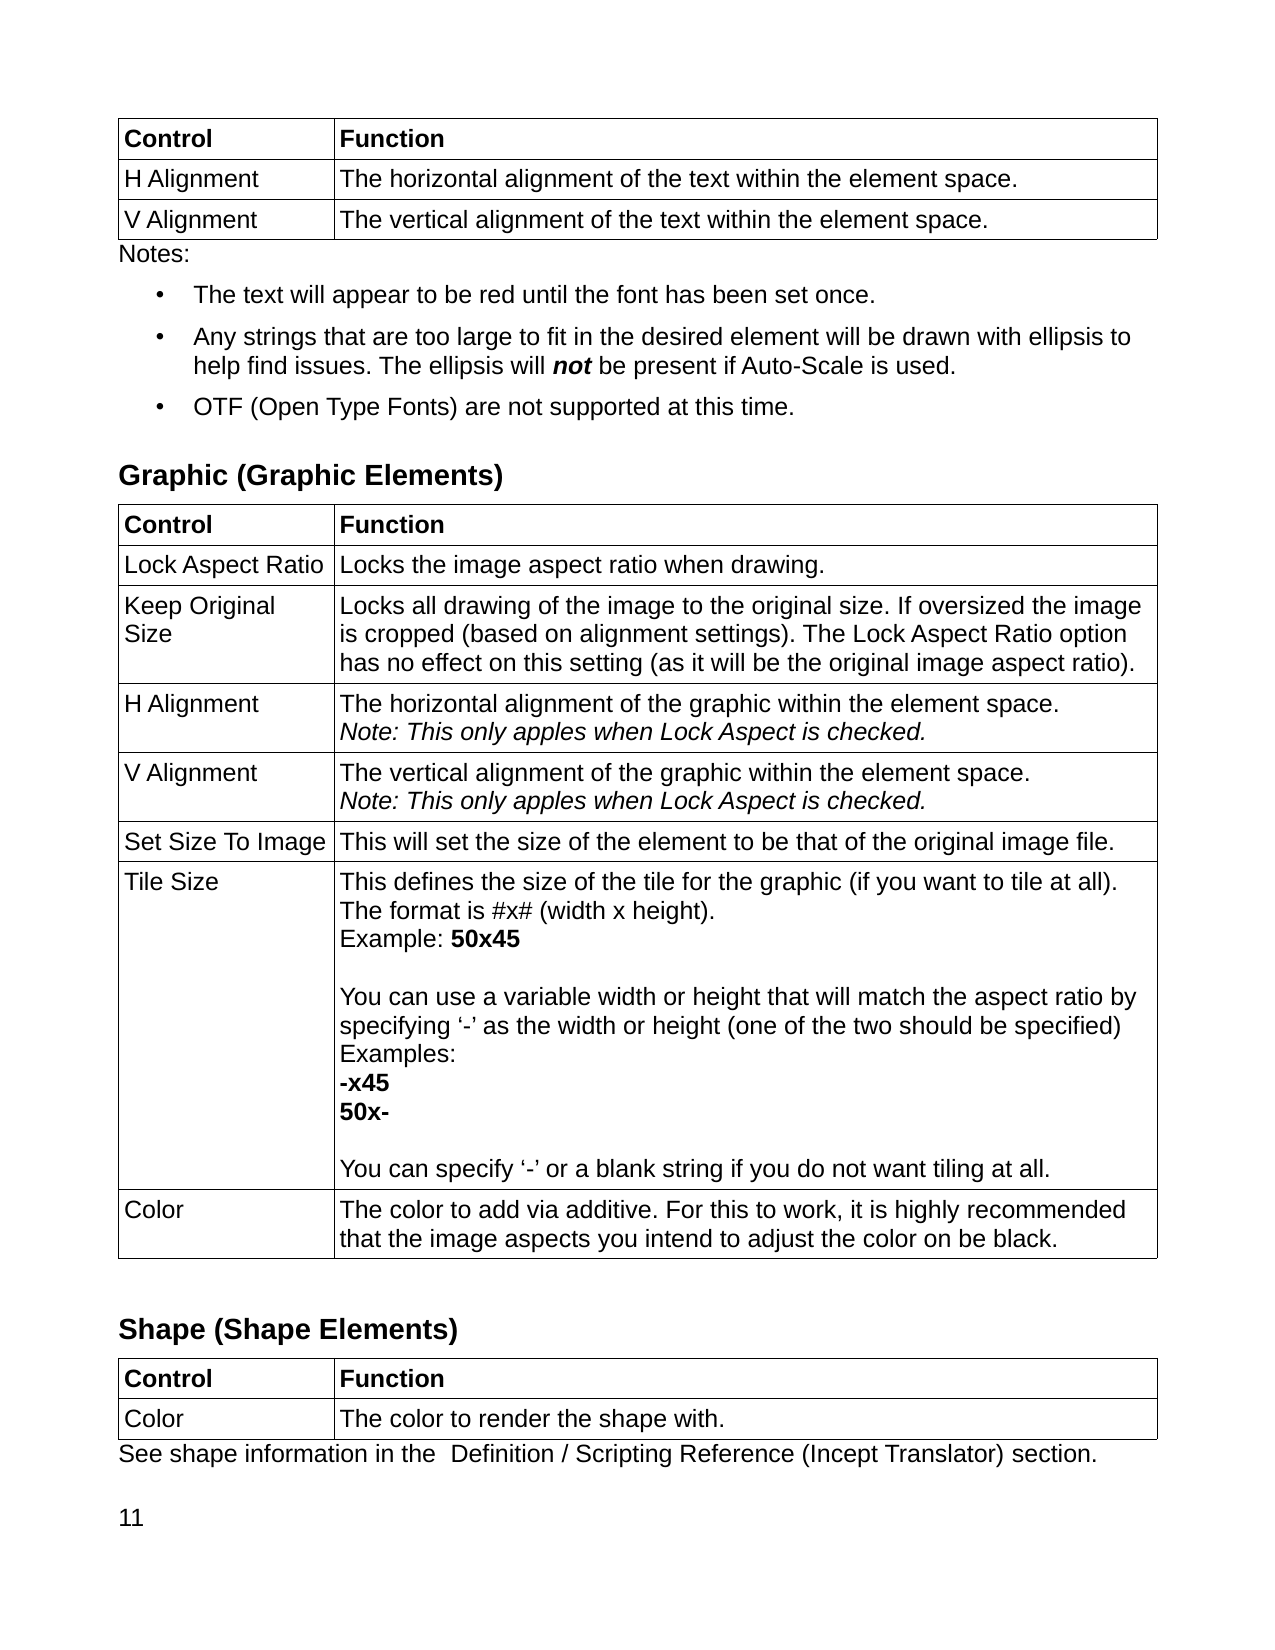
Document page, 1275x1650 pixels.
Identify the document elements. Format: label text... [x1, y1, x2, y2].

table_cell The vertical alignment of the text within the element space. [335, 200, 1157, 239]
table_cell H Alignment [119, 684, 334, 752]
table_cell The color to render the shape with. [335, 1399, 1157, 1438]
table_cell This defines the size of the tile for the graphic (if you want to tile at all). The format is #x# (width x height). Example: 50x45 You can use a variable width or height that will match the aspect ratio by specifying ‘-’ as the width or height (one of the two should be specified) Examples: -x45 50x- You can specify ‘-’ or a blank string if you do not want tiling at all. [335, 862, 1157, 1189]
table_header Control [119, 1359, 334, 1398]
table_cell The color to add via additive. For this to work, it is highly recommended that the image aspects you intend to adjust the color on be black. [335, 1190, 1157, 1258]
list Any strings that are too large to fit in the desired element will be drawn with ellipsis to help find issues. The ellipsis will not be present if Auto-Scale is used. [156, 322, 1157, 379]
table_header Control [119, 505, 334, 544]
table_cell Lock Aspect Ratio [119, 546, 334, 585]
table_cell Keep Original Size [119, 586, 334, 683]
table_header Control [119, 119, 334, 158]
text See shape information in the Definition / Scripting Reference (Incept Translator) section. [118, 1440, 1157, 1467]
table_cell Locks the image aspect ratio when drawing. [335, 546, 1157, 585]
list OTF (Open Type Fonts) are not supported at this time. [156, 392, 1157, 421]
table_cell V Alignment [119, 200, 334, 239]
table_cell V Alignment [119, 753, 334, 821]
table_cell The vertical alignment of the graphic within the element space. Note: This only apples when Lock Aspect is checked. [335, 753, 1157, 821]
subtitle Graphic (Graphic Elements) [118, 458, 1157, 492]
table_cell Tile Size [119, 862, 334, 1189]
table_header Function [335, 119, 1157, 158]
table_cell This will set the size of the element to be that of the original image file. [335, 822, 1157, 861]
table_header Function [335, 505, 1157, 544]
table_header Function [335, 1359, 1157, 1398]
table_cell H Alignment [119, 160, 334, 199]
table_cell The horizontal alignment of the graphic within the element space. Note: This only apples when Lock Aspect is checked. [335, 684, 1157, 752]
text Notes: [118, 240, 1157, 268]
table_cell The horizontal alignment of the text within the element space. [335, 160, 1157, 199]
table_cell Locks all drawing of the image to the original size. If oversized the image is cropped (based on alignment settings). The Lock Aspect Ratio option has no effect on this setting (as it will be the original image aspect ratio). [335, 586, 1157, 683]
table_cell Color [119, 1190, 334, 1258]
table_cell Color [119, 1399, 334, 1438]
list The text will appear to be red until the font has been set once. [156, 280, 1157, 309]
table_cell Set Size To Image [119, 822, 334, 861]
subtitle Shape (Shape Elements) [118, 1312, 1157, 1345]
